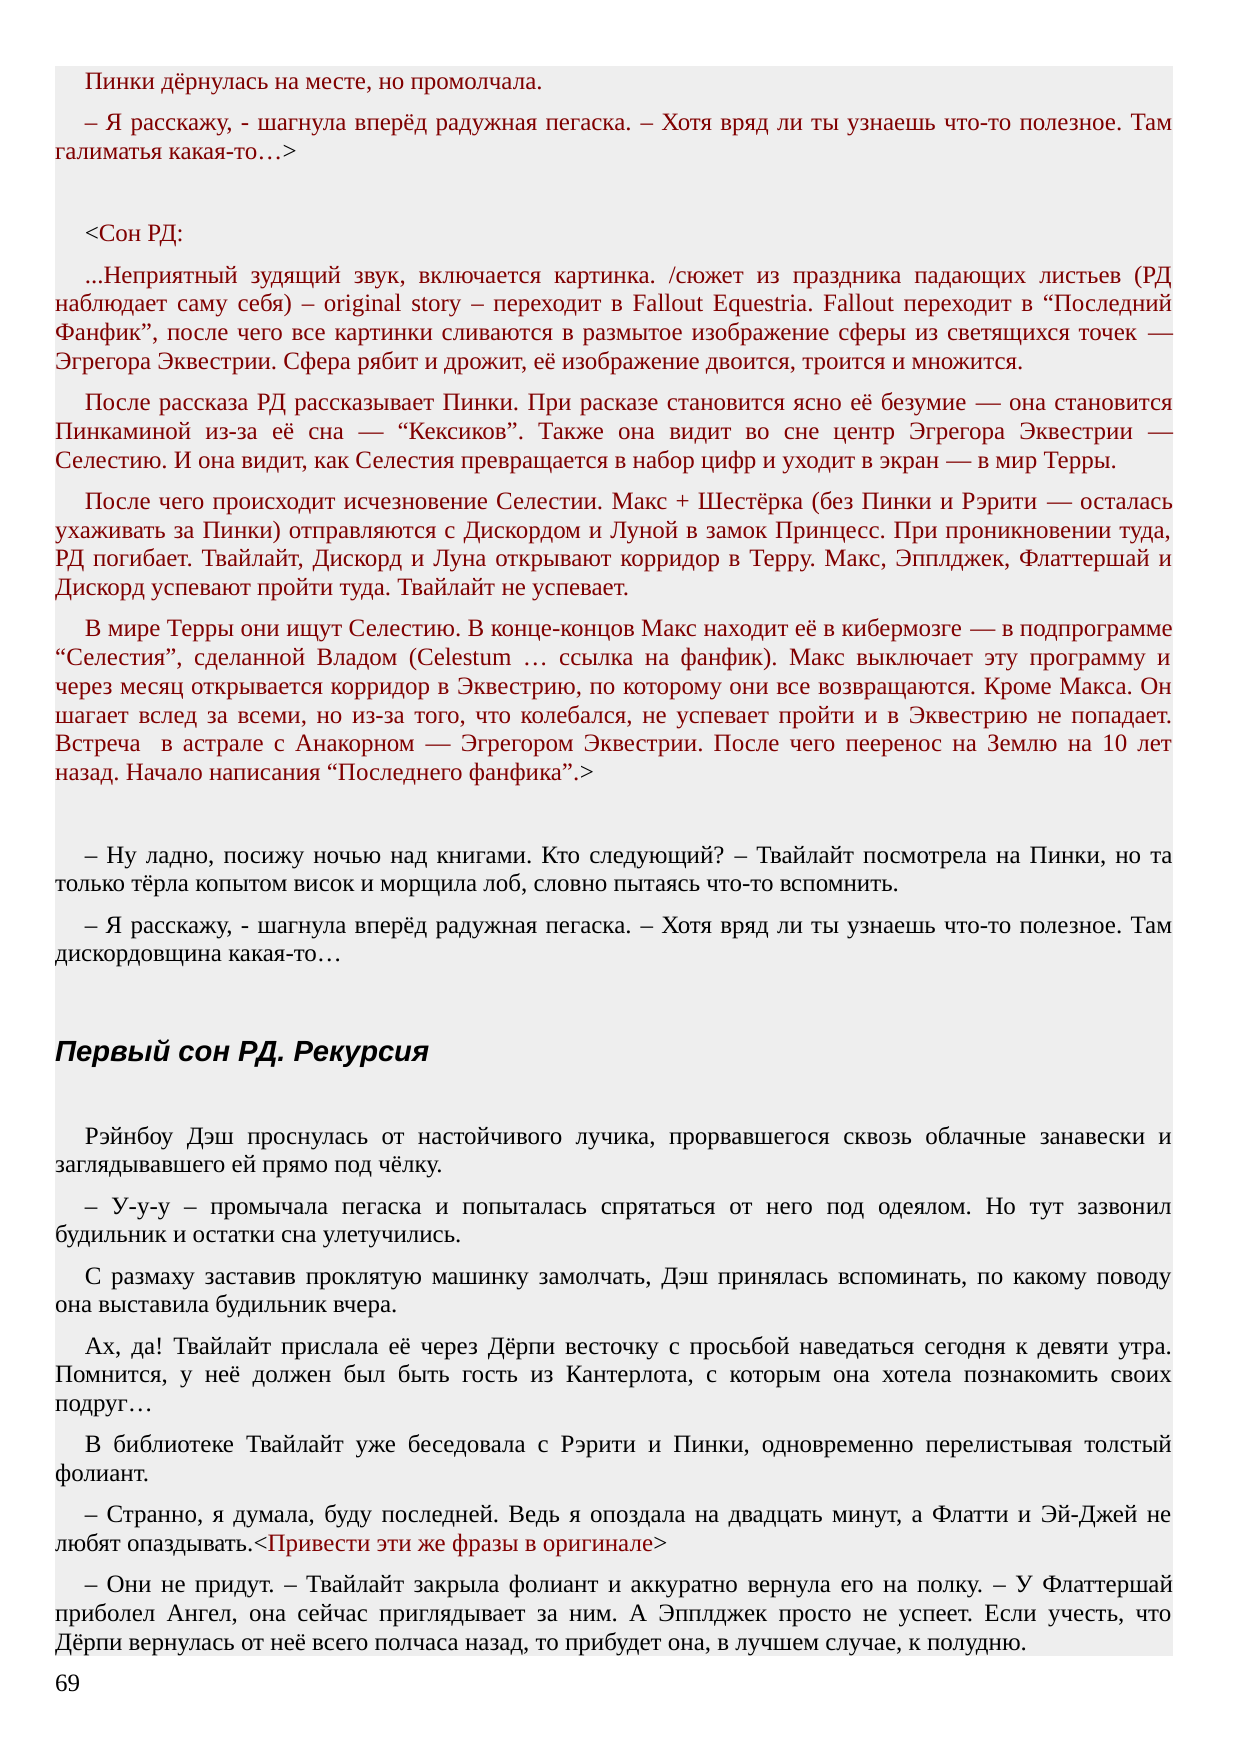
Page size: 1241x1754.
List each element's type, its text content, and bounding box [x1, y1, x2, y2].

subtitle Первый сон РД. Рекурсия [55, 1033, 1173, 1067]
text Пинки дёрнулась на месте, но промолчала. [55, 66, 1173, 95]
text С размаху заставив проклятую машинку замолчать, Дэш принялась вспоминать, по какому поводу она выставила будильник вчера. [55, 1261, 1173, 1318]
text – Я расскажу, - шагнула вперёд радужная пегаска. – Хотя вряд ли ты узнаешь что-то полезное. Там галиматья какая-то…> [55, 107, 1173, 165]
text В мире Терры они ищут Селестию. В конце-концов Макс находит её в кибермозге — в подпрограмме “Селестия”, сделанной Владом (Celestum … ссылка на фанфик). Макс выключает эту программу и через месяц открывается корридор в Эквестрию, по которому они все возвращаются. Кроме Макса. Он шагает вслед за всеми, но из-за того, что колебался, не успевает пройти и в Эквестрию не попадает. Встреча в астрале с Анакорном — Эгрегором Эквестрии. После чего пееренос на Землю на 10 лет назад. Начало написания “Последнего фанфика”.> [55, 613, 1173, 786]
text В библиотеке Твайлайт уже беседовала с Рэрити и Пинки, одновременно перелистывая толстый фолиант. [55, 1429, 1173, 1487]
text ...Неприятный зудящий звук, включается картинка. /сюжет из праздника падающих листьев (РД наблюдает саму себя) – original story – переходит в Fallout Equestria. Fallout переходит в “Последний Фанфик”, после чего все картинки сливаются в размытое изображение сферы из светящихся точек — Эгрегора Эквестрии. Сфера рябит и дрожит, её изображение двоится, троится и множится. [55, 260, 1173, 375]
text Ах, да! Твайлайт прислала её через Дёрпи весточку с просьбой наведаться сегодня к девяти утра. Помнится, у неё должен был быть гость из Кантерлота, с которым она хотела познакомить своих подруг… [55, 1331, 1173, 1417]
text После рассказа РД рассказывает Пинки. При расказе становится ясно её безумие — она становится Пинкаминой из-за её сна — “Кексиков”. Также она видит во сне центр Эгрегора Эквестрии — Селестию. И она видит, как Селестия превращается в набор цифр и уходит в экран — в мир Терры. [55, 387, 1173, 473]
text – Я расскажу, - шагнула вперёд радужная пегаска. – Хотя вряд ли ты узнаешь что-то полезное. Там дискордовщина какая-то… [55, 910, 1173, 967]
text <Сон РД: [55, 218, 1173, 247]
text После чего происходит исчезновение Селестии. Макс + Шестёрка (без Пинки и Рэрити — осталась ухаживать за Пинки) отправляются с Дискордом и Луной в замок Принцесс. При проникновении туда, РД погибает. Твайлайт, Дискорд и Луна открывают корридор в Терру. Макс, Эпплджек, Флаттершай и Дискорд успевают пройти туда. Твайлайт не успевает. [55, 486, 1173, 601]
text Рэйнбоу Дэш проснулась от настойчивого лучика, прорвавшегося сквозь облачные занавески и заглядывавшего ей прямо под чёлку. [55, 1121, 1173, 1178]
text – У-у-у – промычала пегаска и попыталась спрятаться от него под одеялом. Но тут зазвонил будильник и остатки сна улетучились. [55, 1191, 1173, 1248]
text – Они не придут. – Твайлайт закрыла фолиант и аккуратно вернула его на полку. – У Флаттершай приболел Ангел, она сейчас приглядывает за ним. А Эпплджек просто не успеет. Если учесть, что Дёрпи вернулась от неё всего полчаса назад, то прибудет она, в лучшем случае, к полудню. [55, 1569, 1173, 1656]
text – Странно, я думала, буду последней. Ведь я опоздала на двадцать минут, а Флатти и Эй-Джей не любят опаздывать.<Привести эти же фразы в оригинале> [55, 1499, 1173, 1557]
text – Ну ладно, посижу ночью над книгами. Кто следующий? – Твайлайт посмотрела на Пинки, но та только тёрла копытом висок и морщила лоб, словно пытаясь что-то вспомнить. [55, 840, 1173, 897]
